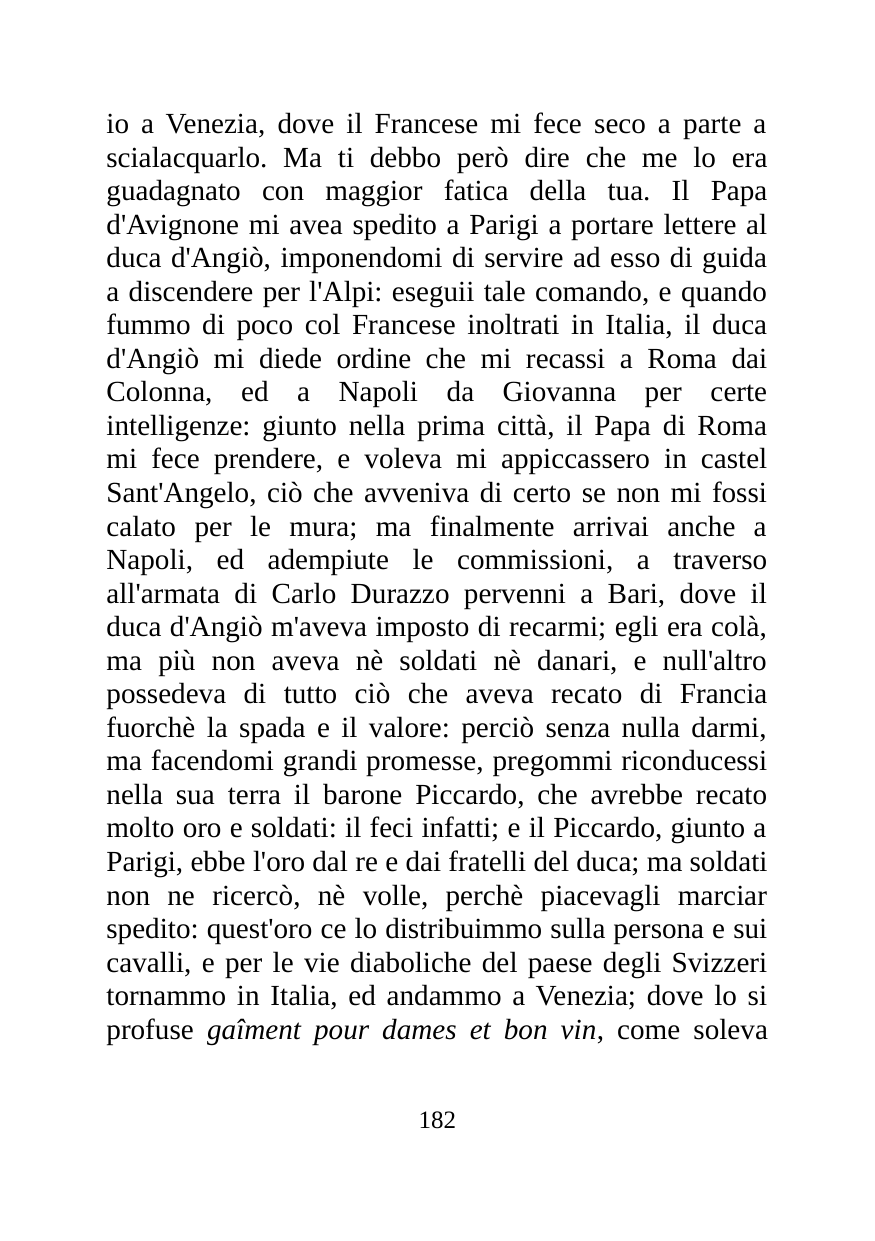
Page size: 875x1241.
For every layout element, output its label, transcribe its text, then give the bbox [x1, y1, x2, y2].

text io a Venezia, dove il Francese mi fece seco a parte a scialacquarlo. Ma ti debbo però dire che me lo era guadagnato con maggior fatica della tua. Il Papa d'Avignone mi avea spedito a Parigi a portare lettere al duca d'Angiò, imponendomi di servire ad esso di guida a discendere per l'Alpi: eseguii tale comando, e quando fummo di poco col Francese inoltrati in Italia, il duca d'Angiò mi diede ordine che mi recassi a Roma dai Colonna, ed a Napoli da Giovanna per certe intelligenze: giunto nella prima città, il Papa di Roma mi fece prendere, e voleva mi appiccassero in castel Sant'Angelo, ciò che avveniva di certo se non mi fossi calato per le mura; ma finalmente arrivai anche a Napoli, ed adempiute le commissioni, a traverso all'armata di Carlo Durazzo pervenni a Bari, dove il duca d'Angiò m'aveva imposto di recarmi; egli era colà, ma più non aveva nè soldati nè danari, e null'altro possedeva di tutto ciò che aveva recato di Francia fuorchè la spada e il valore: perciò senza nulla darmi, ma facendomi grandi promesse, pregommi riconducessi nella sua terra il barone Piccardo, che avrebbe recato molto oro e soldati: il feci infatti; e il Piccardo, giunto a Parigi, ebbe l'oro dal re e dai fratelli del duca; ma soldati non ne ricercò, nè volle, perchè piacevagli marciar spedito: quest'oro ce lo distribuimmo sulla persona e sui cavalli, e per le vie diaboliche del paese degli Svizzeri tornammo in Italia, ed andammo a Venezia; dove lo si profuse gaîment pour dames et bon vin, come soleva [106, 106, 768, 1045]
